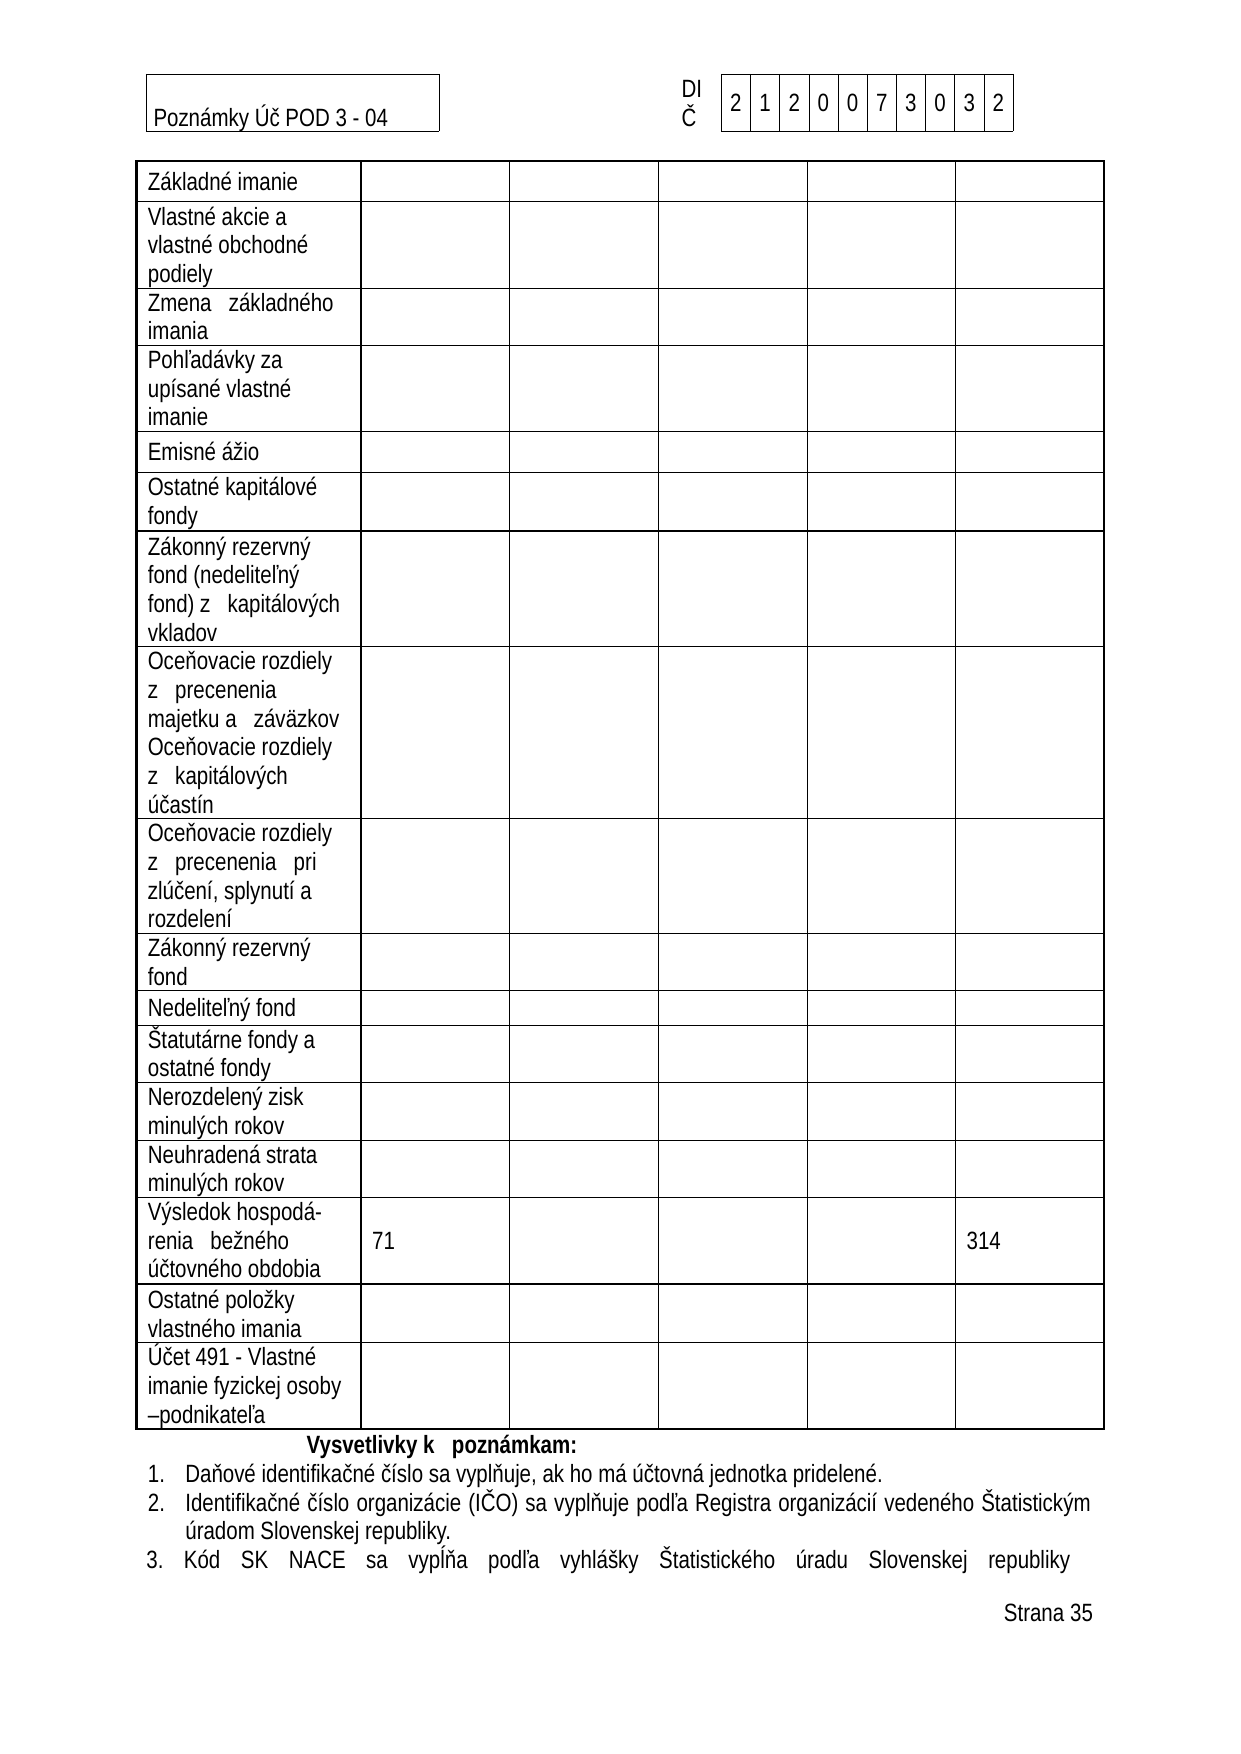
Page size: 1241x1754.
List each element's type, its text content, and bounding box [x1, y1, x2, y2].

table_cell Vlastné akcie a vlastné obchodné podiely [138, 202, 360, 287]
table_cell [659, 289, 807, 345]
table_cell [510, 532, 658, 646]
table_cell [659, 532, 807, 646]
table_cell 314 [956, 1198, 1103, 1283]
table_cell [808, 1198, 955, 1283]
table_cell [956, 732, 1103, 818]
table_cell [362, 202, 509, 287]
table_cell Základné imanie [138, 162, 360, 201]
table_cell [808, 432, 955, 472]
table_cell [659, 1198, 807, 1283]
table_cell [510, 991, 658, 1025]
table_cell [510, 432, 658, 472]
table_cell Štatutárne fondy a ostatné fondy [138, 1026, 360, 1082]
table_cell [956, 202, 1103, 287]
table_cell [362, 532, 509, 646]
table_cell [362, 473, 509, 529]
table_cell [808, 647, 955, 732]
table_cell [659, 346, 807, 431]
table_cell Účet 491 - Vlastné imanie fyzickej osoby –podnikateľa [138, 1343, 360, 1428]
table_cell Výsledok hospodá-renia bežného účtovného obdobia [138, 1198, 360, 1283]
table_cell [808, 202, 955, 287]
table_cell [659, 991, 807, 1025]
table_cell [808, 289, 955, 345]
table_cell 71 [362, 1198, 509, 1283]
table_cell [362, 991, 509, 1025]
table_cell [808, 1141, 955, 1197]
table_cell Zákonný rezervný fond (nedeliteľný fond) z kapitálových vkladov [138, 532, 360, 646]
table_cell [659, 1026, 807, 1082]
table_cell Oceňovacie rozdiely z precenenia majetku a záväzkov [138, 647, 360, 732]
table_cell [510, 647, 658, 732]
table_cell [362, 1343, 509, 1428]
table_cell [362, 732, 509, 818]
table_cell Zmena základného imania [138, 289, 360, 345]
table_cell [808, 1285, 955, 1342]
table_cell [510, 1198, 658, 1283]
table_cell [956, 1141, 1103, 1197]
table_cell [510, 202, 658, 287]
table_cell [956, 1026, 1103, 1082]
table_cell Ostatné kapitálové fondy [138, 473, 360, 529]
table_cell [510, 1343, 658, 1428]
table_cell [510, 1141, 658, 1197]
table_cell [956, 289, 1103, 345]
table_cell [510, 1026, 658, 1082]
table_cell Neuhradená strata minulých rokov [138, 1141, 360, 1197]
table_cell [808, 991, 955, 1025]
table_cell [956, 819, 1103, 933]
table_cell [362, 1285, 509, 1342]
table_cell [510, 1285, 658, 1342]
text Vysvetlivky k poznámkam: [148, 1430, 1093, 1459]
table_cell [659, 162, 807, 201]
table_cell [956, 532, 1103, 646]
table_cell [510, 473, 658, 529]
table_cell [659, 1285, 807, 1342]
table_cell [510, 732, 658, 818]
table_cell [956, 1083, 1103, 1139]
table_cell [956, 647, 1103, 732]
table_cell [659, 1141, 807, 1197]
list Daňové identifikačné číslo sa vyplňuje, ak ho má účtovná jednotka pridelené. [148, 1459, 1093, 1488]
table_cell [659, 1343, 807, 1428]
table_cell [956, 432, 1103, 472]
table_cell Nedeliteľný fond [138, 991, 360, 1025]
table_cell [659, 1083, 807, 1139]
table_cell [510, 162, 658, 201]
table_cell [808, 1026, 955, 1082]
table_cell Ostatné položky vlastného imania [138, 1285, 360, 1342]
table_cell [808, 819, 955, 933]
table_cell [808, 532, 955, 646]
table_cell [956, 346, 1103, 431]
table_cell [362, 289, 509, 345]
table_cell Emisné ážio [138, 432, 360, 472]
table_cell [362, 162, 509, 201]
table_cell Nerozdelený zisk minulých rokov [138, 1083, 360, 1139]
table_cell [659, 473, 807, 529]
table_cell [956, 934, 1103, 990]
table_cell Pohľadávky za upísané vlastné imanie [138, 346, 360, 431]
table_cell [510, 819, 658, 933]
table_cell [362, 819, 509, 933]
table_cell Zákonný rezervný fond [138, 934, 360, 990]
table_cell [362, 432, 509, 472]
table_cell [362, 1083, 509, 1139]
table_cell [659, 202, 807, 287]
table_cell [659, 819, 807, 933]
table_cell [659, 732, 807, 818]
table_cell [808, 346, 955, 431]
table_cell [510, 1083, 658, 1139]
table_cell [362, 934, 509, 990]
table_cell Oceňovacie rozdiely z kapitálových účastín [138, 732, 360, 818]
table_cell [659, 934, 807, 990]
list Identifikačné číslo organizácie (IČO) sa vyplňuje podľa Registra organizácií vedeného Štatistickým úradom Slovenskej republiky. [148, 1488, 1093, 1545]
table_cell [808, 162, 955, 201]
table_cell [956, 473, 1103, 529]
table_cell [808, 1343, 955, 1428]
table_cell [659, 432, 807, 472]
table_cell [362, 1141, 509, 1197]
list Kód SK NACE sa vypĺňa podľa vyhlášky Štatistického úradu Slovenskej republiky [146, 1545, 1093, 1574]
table_cell [659, 647, 807, 732]
table_cell [362, 647, 509, 732]
table_cell [956, 1343, 1103, 1428]
table_cell [808, 473, 955, 529]
table_cell [808, 934, 955, 990]
table_cell [956, 1285, 1103, 1342]
table_cell [510, 934, 658, 990]
table_cell [510, 346, 658, 431]
table_cell Oceňovacie rozdiely z precenenia pri zlúčení, splynutí a rozdelení [138, 819, 360, 933]
table_cell [362, 346, 509, 431]
table_cell [808, 732, 955, 818]
table_cell [956, 991, 1103, 1025]
table_cell [808, 1083, 955, 1139]
table_cell [362, 1026, 509, 1082]
table_cell [956, 162, 1103, 201]
table_cell [510, 289, 658, 345]
